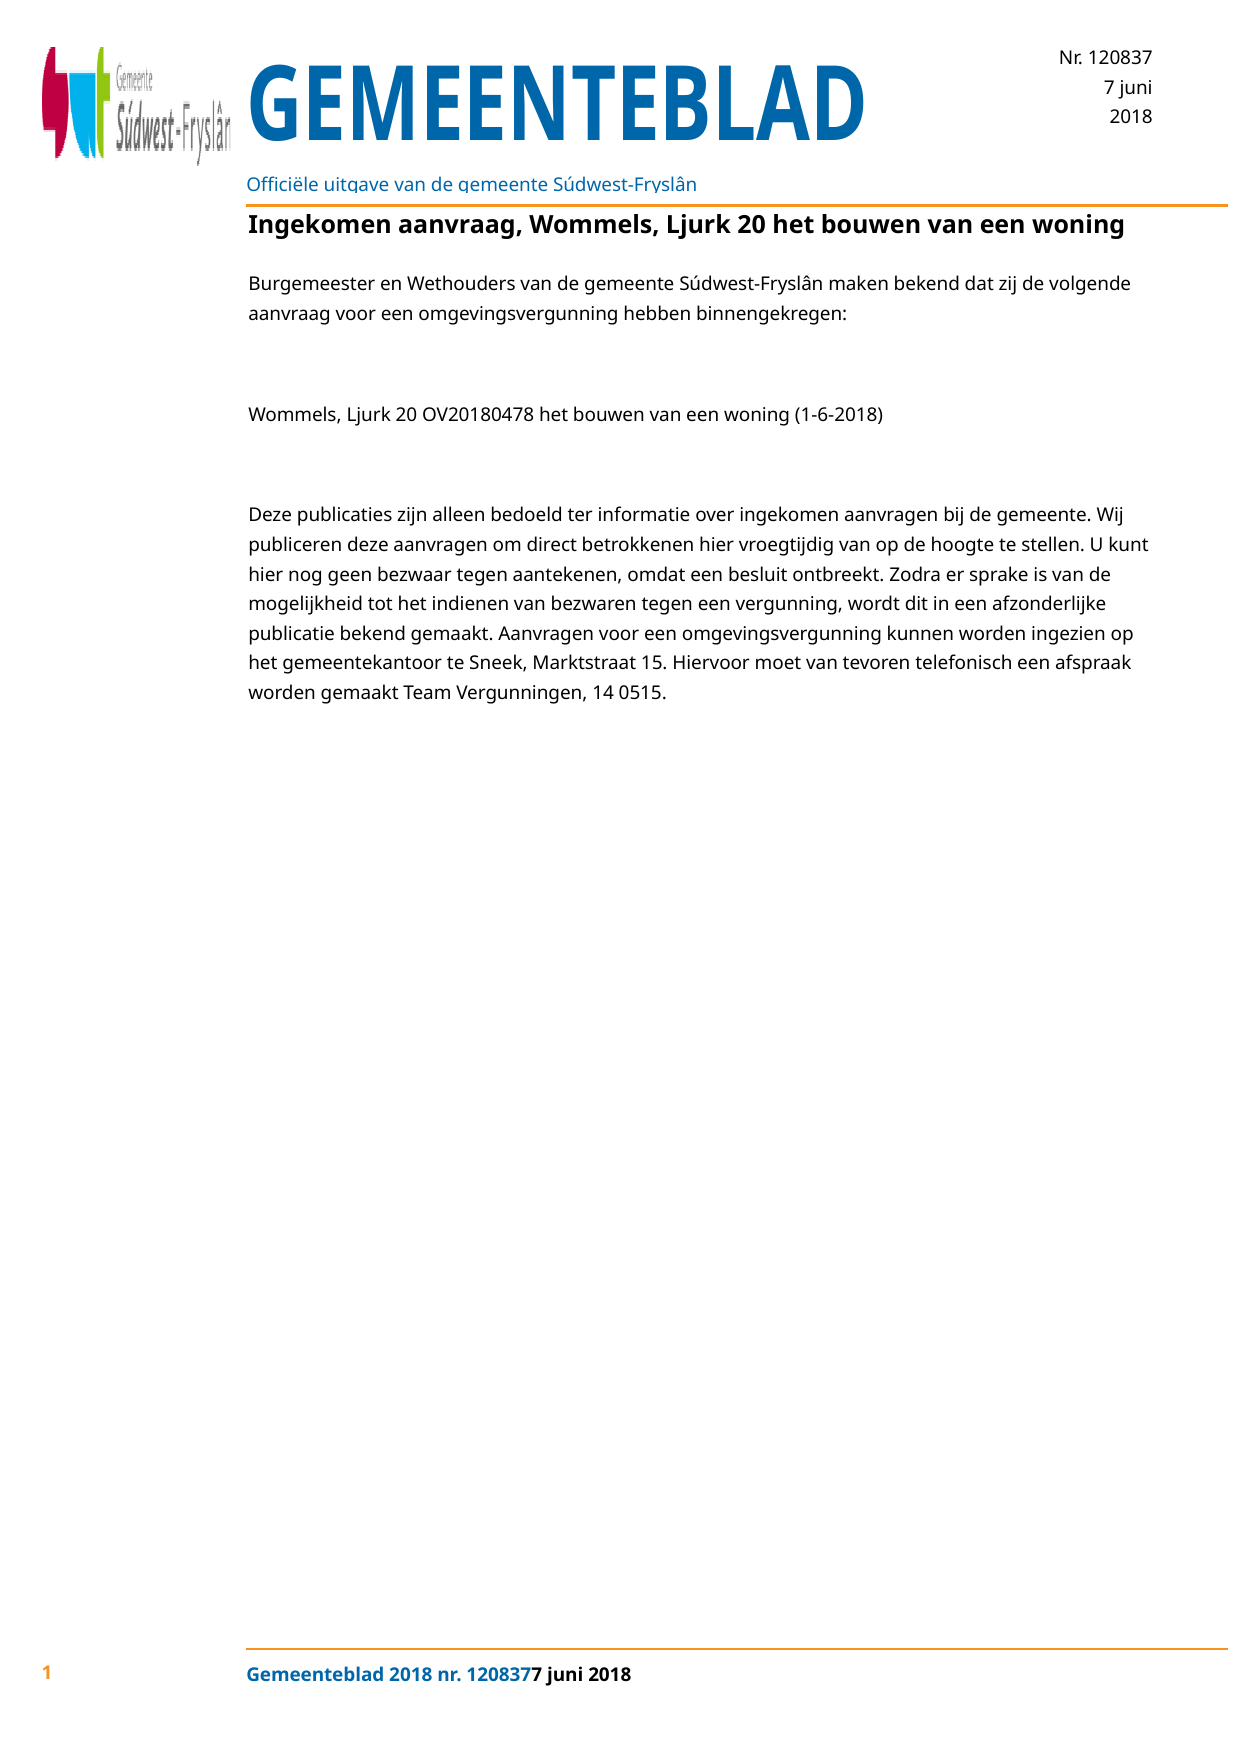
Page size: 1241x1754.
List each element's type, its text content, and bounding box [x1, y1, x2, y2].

text Deze publicaties zijn alleen bedoeld ter informatie over ingekomen aanvragen bij de gemeente. Wij publiceren deze aanvragen om direct betrokkenen hier vroegtijdig van op de hoogte te stellen. U kunt hier nog geen bezwaar tegen aantekenen, omdat een besluit ontbreekt. Zodra er sprake is van de mogelijkheid tot het indienen van bezwaren tegen een vergunning, wordt dit in een afzonderlijke publicatie bekend gemaakt. Aanvragen voor een omgevingsvergunning kunnen worden ingezien op het gemeentekantoor te Sneek, Marktstraat 15. Hiervoor moet van tevoren telefonisch een afspraak worden gemaakt Team Vergunningen, 14 0515. [248, 502, 1152, 705]
text Ingekomen aanvraag, Wommels, Ljurk 20 het bouwen van een woning [248, 207, 1152, 241]
text Burgemeester en Wethouders van de gemeente Súdwest-Fryslân maken bekend dat zij de volgende aanvraag voor een omgevingsvergunning hebben binnengekregen: [248, 270, 1152, 326]
text Wommels, Ljurk 20 OV20180478 het bouwen van een woning (1-6-2018) [248, 401, 1152, 426]
picture [41, 47, 231, 172]
